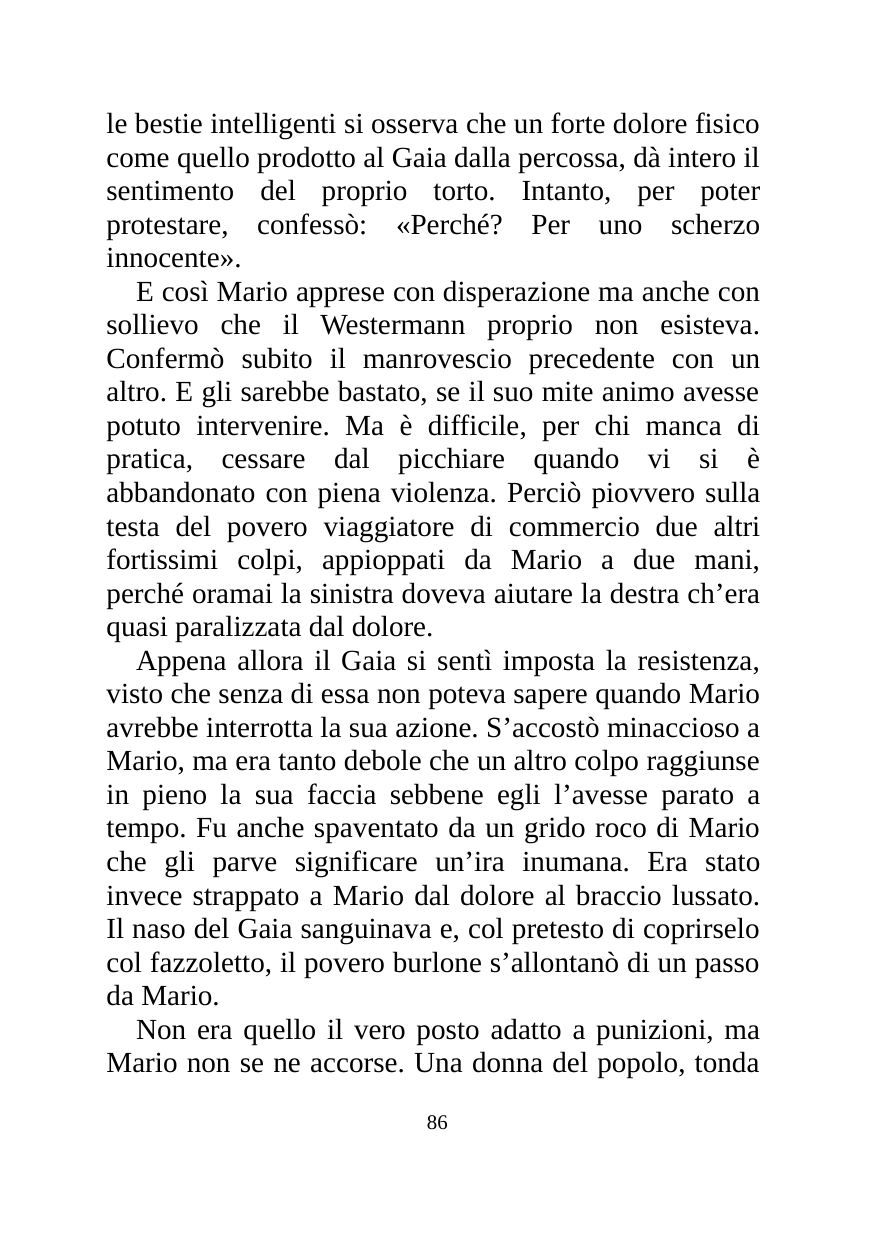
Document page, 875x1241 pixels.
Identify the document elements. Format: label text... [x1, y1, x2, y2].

text E così Mario apprese con disperazione ma anche con sollievo che il Westermann proprio non esisteva. Confermò subito il manrovescio precedente con un altro. E gli sarebbe bastato, se il suo mite animo avesse potuto intervenire. Ma è difficile, per chi manca di pratica, cessare dal picchiare quando vi si è abbandonato con piena violenza. Perciò piovvero sulla testa del povero viaggiatore di commercio due altri fortissimi colpi, appioppati da Mario a due mani, perché oramai la sinistra doveva aiutare la destra ch’era quasi paralizzata dal dolore. [106, 274, 761, 643]
text Appena allora il Gaia si sentì imposta la resistenza, visto che senza di essa non poteva sapere quando Mario avrebbe interrotta la sua azione. S’accostò minaccioso a Mario, ma era tanto debole che un altro colpo raggiunse in pieno la sua faccia sebbene egli l’avesse parato a tempo. Fu anche spaventato da un grido roco di Mario che gli parve significare un’ira inumana. Era stato invece strappato a Mario dal dolore al braccio lussato. Il naso del Gaia sanguinava e, col pretesto di coprirselo col fazzoletto, il povero burlone s’allontanò di un passo da Mario. [106, 643, 761, 1012]
text Non era quello il vero posto adatto a punizioni, ma Mario non se ne accorse. Una donna del popolo, tonda [106, 1012, 761, 1079]
text le bestie intelligenti si osserva che un forte dolore fisico come quello prodotto al Gaia dalla percossa, dà intero il sentimento del proprio torto. Intanto, per poter protestare, confessò: «Perché? Per uno scherzo innocente». [106, 106, 761, 274]
